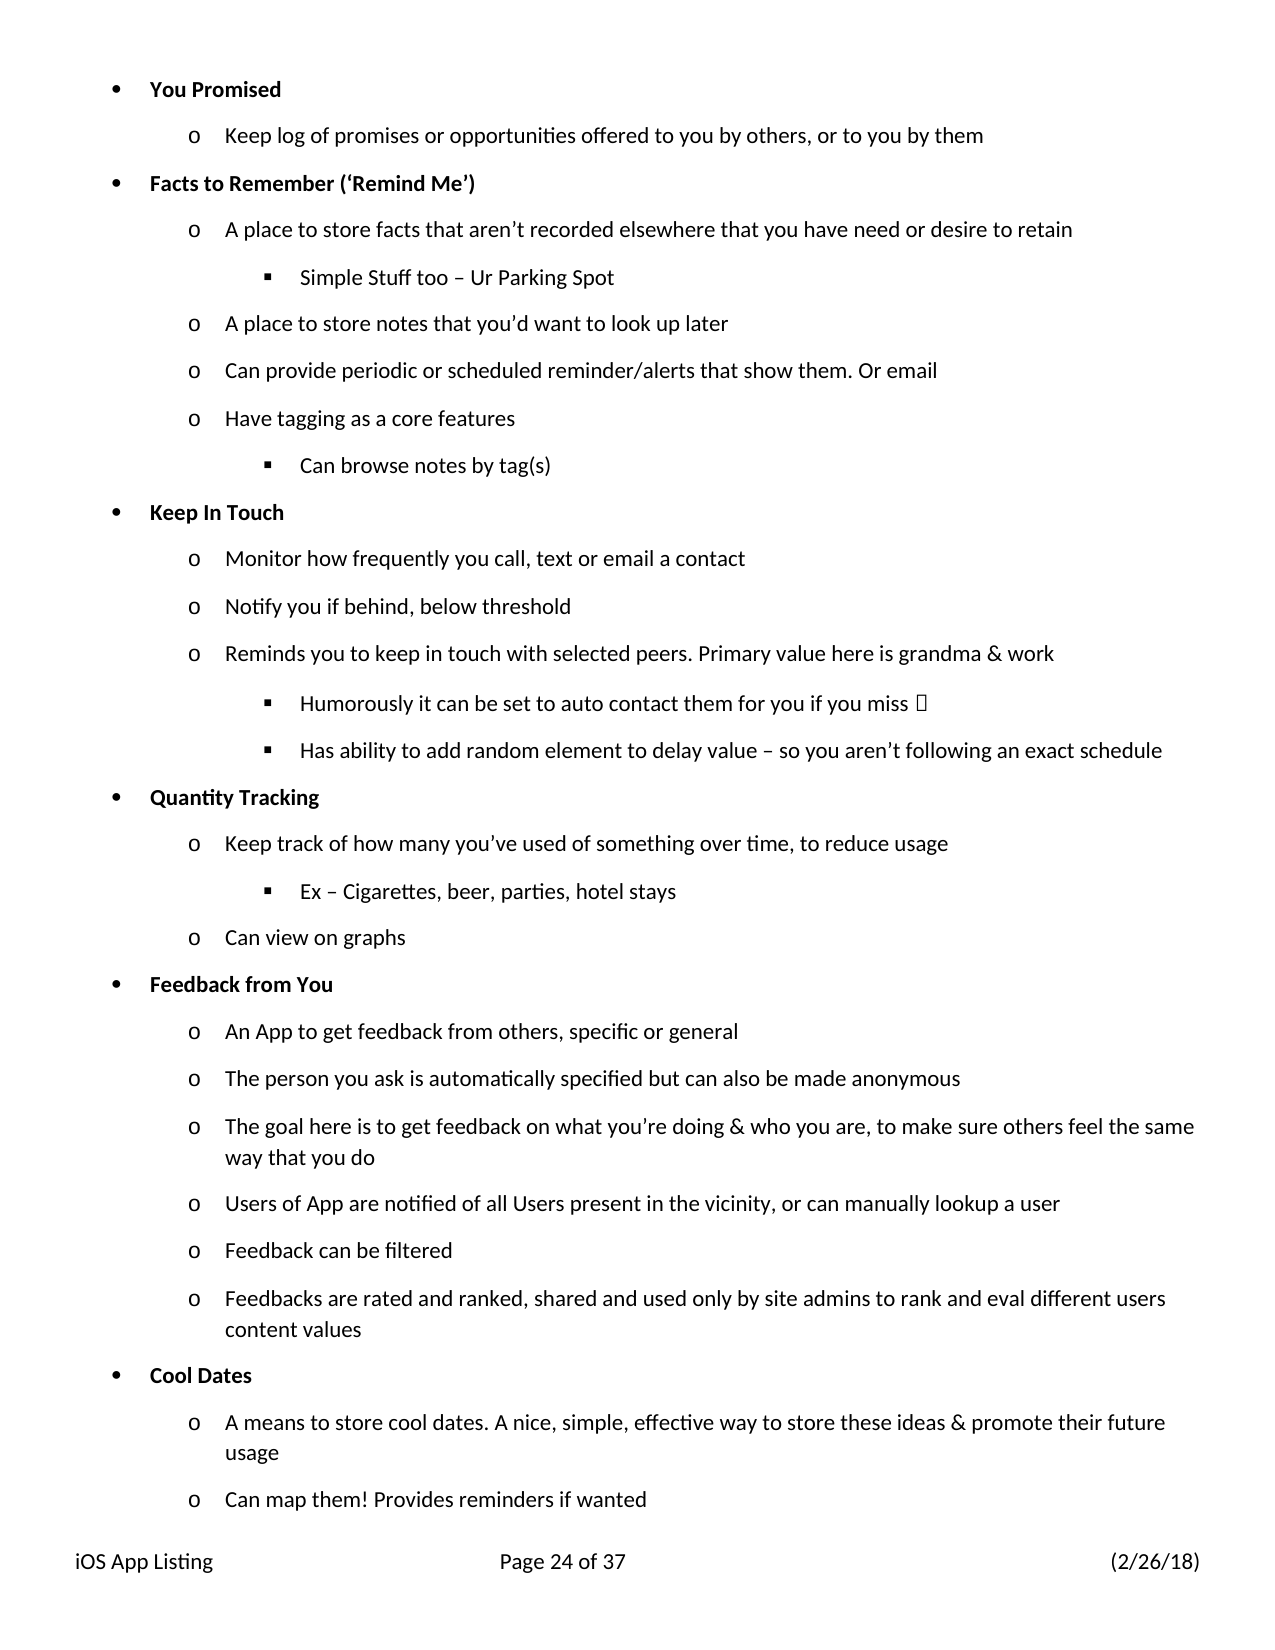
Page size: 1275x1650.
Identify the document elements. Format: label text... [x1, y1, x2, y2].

list Humorously it can be set to auto contact them for you if you miss  [262, 687, 1200, 718]
list Has ability to add random element to delay value – so you aren’t following an exact schedule [262, 737, 1200, 764]
list Facts to Remember (‘Remind Me’) [112, 169, 1200, 197]
list Feedback can be filtered [187, 1237, 1200, 1266]
list Keep track of how many you’ve used of something over time, to reduce usage [187, 829, 1200, 858]
list Ex – Cigarettes, beer, parties, hotel stays [262, 877, 1200, 905]
list Cool Dates [112, 1361, 1200, 1389]
list Can map them! Provides reminders if wanted [187, 1485, 1200, 1514]
list Keep In Touch [112, 498, 1200, 526]
list Feedbacks are rated and ranked, shared and used only by site admins to rank and eval different users content values [187, 1284, 1200, 1343]
list A place to store notes that you’d want to look up later [187, 309, 1200, 338]
list Quantity Tracking [112, 783, 1200, 811]
list Users of App are notified of all Users present in the vicinity, or can manually lookup a user [187, 1189, 1200, 1218]
list Keep log of promises or opportunities offered to you by others, or to you by them [187, 121, 1200, 151]
list A means to store cool dates. A nice, simple, effective way to store these ideas & promote their future usage [187, 1408, 1200, 1467]
list A place to store facts that aren’t recorded elsewhere that you have need or desire to retain [187, 215, 1200, 244]
list Can browse notes by tag(s) [262, 452, 1200, 479]
list Reminds you to keep in touch with selected peers. Primary value here is grandma & work [187, 639, 1200, 668]
list Monitor how frequently you call, text or email a contact [187, 544, 1200, 573]
list The person you ask is automatically specified but can also be made anonymous [187, 1064, 1200, 1094]
list Notify you if behind, below threshold [187, 592, 1200, 621]
list Can provide periodic or scheduled reminder/alerts that show them. Or email [187, 357, 1200, 386]
list You Promised [112, 75, 1200, 103]
list Simple Stuff too – Ur Parking Spot [262, 263, 1200, 291]
list Feedback from You [112, 971, 1200, 999]
list An App to get feedback from others, specific or general [187, 1017, 1200, 1046]
list Can view on graphs [187, 923, 1200, 952]
list Have tagging as a core features [187, 404, 1200, 433]
list The goal here is to get feedback on what you’re doing & who you are, to make sure others feel the same way that you do [187, 1112, 1200, 1171]
